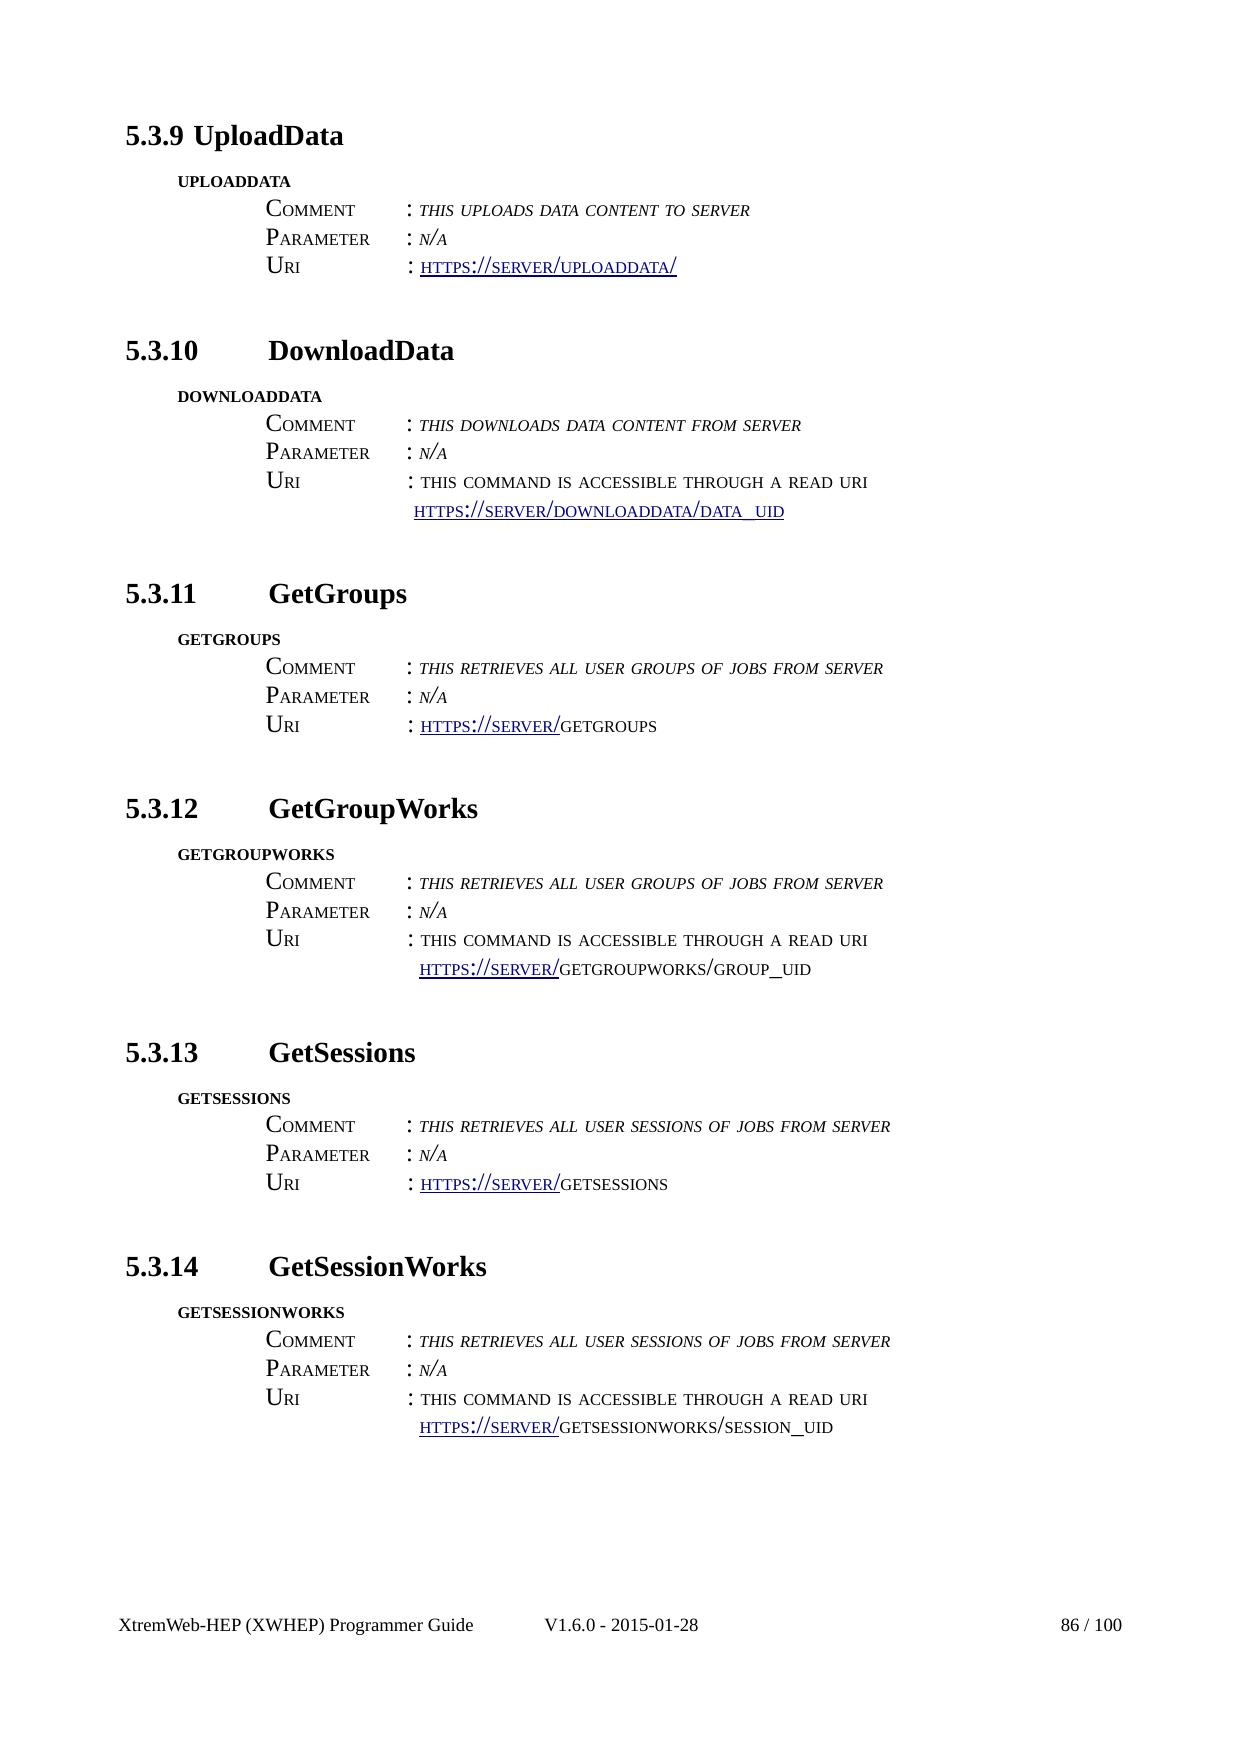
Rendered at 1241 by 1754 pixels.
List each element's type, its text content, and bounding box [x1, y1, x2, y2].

text getgroups [177, 622, 1122, 651]
subtitle GetGroups [118, 576, 1122, 610]
text Uri : this command is accessible through a read uri [266, 465, 1122, 494]
text Uri : https://server/uploaddata/ [266, 250, 1122, 279]
text Parameter : n/a [265, 895, 1122, 923]
subtitle DownloadData [118, 333, 1122, 366]
text Comment : this downloads data content from server [265, 408, 1122, 436]
text https://server/downloaddata/data_uid [413, 494, 1122, 523]
text Parameter : n/a [265, 436, 1122, 465]
text downloaddata [177, 379, 1122, 408]
text getgroupworks [177, 837, 1122, 866]
text Comment : this uploads data content to server [265, 193, 1122, 222]
text Comment : this retrieves all user sessions of jobs from server [265, 1109, 1122, 1138]
text Uri : this command is accessible through a read uri [265, 923, 1122, 952]
text getsessions [177, 1081, 1122, 1109]
subtitle UploadData [118, 118, 1122, 152]
text Comment : this retrieves all user groups of jobs from server [265, 651, 1122, 680]
text Comment : this retrieves all user groups of jobs from server [265, 866, 1122, 895]
text https://server/getsessionworks/session_uid [266, 1411, 1122, 1439]
text getsessionworks [177, 1296, 1122, 1324]
text Parameter : n/a [265, 222, 1122, 250]
text Uri : https://server/getgroups [265, 709, 1122, 737]
text Parameter : n/a [265, 1353, 1122, 1382]
text https://server/getgroupworks/group_uid [266, 952, 1122, 981]
subtitle GetSessionWorks [118, 1249, 1122, 1283]
text Parameter : n/a [265, 1138, 1122, 1167]
text Uri : https://server/getsessions [265, 1167, 1122, 1196]
text uploaddata [177, 164, 1122, 193]
text Comment : this retrieves all user sessions of jobs from server [265, 1324, 1122, 1353]
subtitle GetSessions [118, 1035, 1122, 1068]
text Uri : this command is accessible through a read uri [265, 1382, 1122, 1411]
text Parameter : n/a [265, 680, 1122, 709]
subtitle GetGroupWorks [118, 791, 1122, 825]
